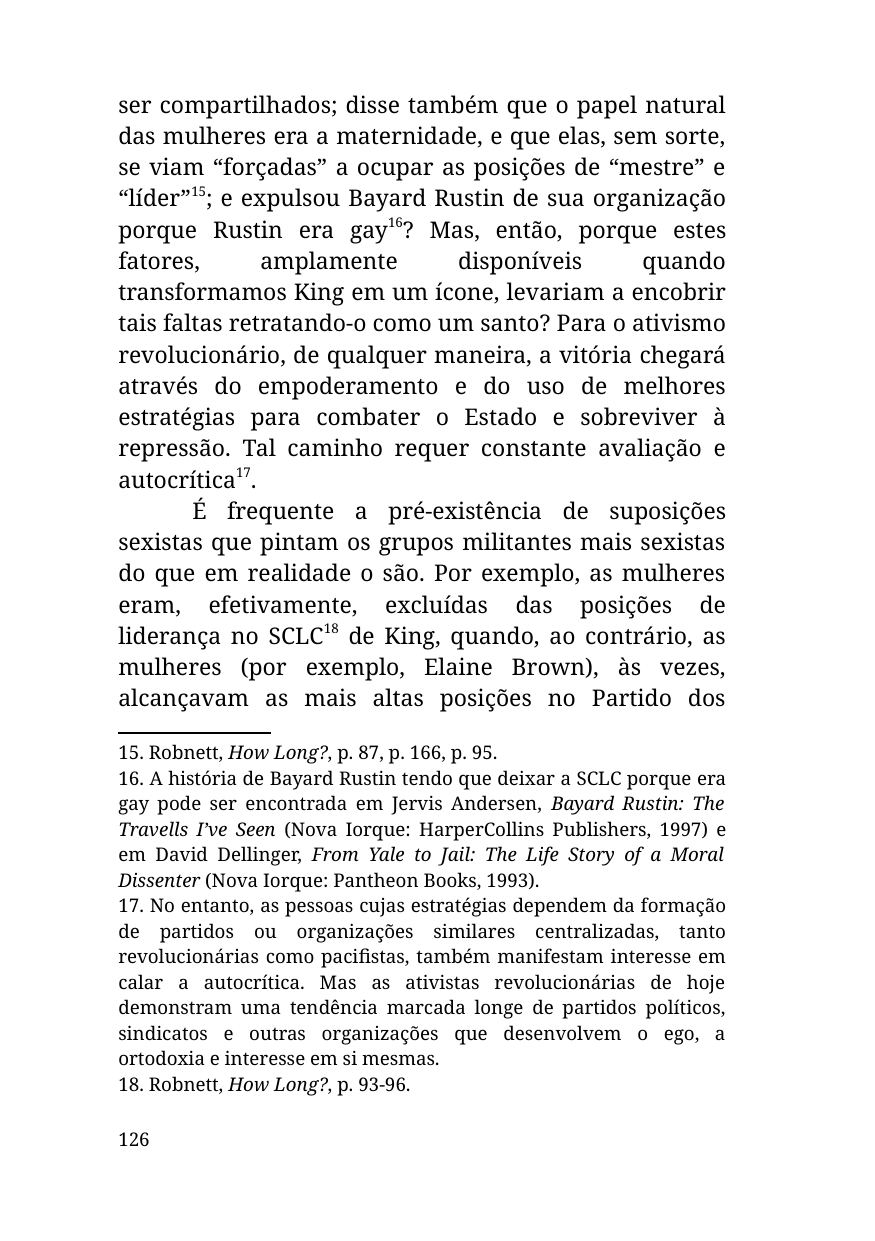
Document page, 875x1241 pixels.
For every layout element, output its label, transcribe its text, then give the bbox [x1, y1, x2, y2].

text É frequente a pré-existência de suposições sexistas que pintam os grupos militantes mais sexistas do que em realidade o são. Por exemplo, as mulheres eram, efetivamente, excluídas das posições de liderança no SCLC de King, quando, ao contrário, as mulheres (por exemplo, Elaine Brown), às vezes, alcançavam as mais altas posições no Partido dos [118, 495, 726, 713]
text . Robnett, How Long?, p. 93-96. [118, 1071, 726, 1097]
text . A história de Bayard Rustin tendo que deixar a SCLC porque era gay pode ser encontrada em Jervis Andersen, Bayard Rustin: The Travells I’ve Seen (Nova Iorque: HarperCollins Publishers, 1997) e em David Dellinger, From Yale to Jail: The Life Story of a Moral Dissenter (Nova Iorque: Pantheon Books, 1993). [118, 765, 726, 892]
text ser compartilhados; disse também que o papel natural das mulheres era a maternidade, e que elas, sem sorte, se viam “forçadas” a ocupar as posições de “mestre” e “líder”; e expulsou Bayard Rustin de sua organização porque Rustin era gay? Mas, então, porque estes fatores, amplamente disponíveis quando transformamos King em um ícone, levariam a encobrir tais faltas retratando-o como um santo? Para o ativismo revolucionário, de qualquer maneira, a vitória chegará através do empoderamento e do uso de melhores estratégias para combater o Estado e sobreviver à repressão. Tal caminho requer constante avaliação e autocrítica. [118, 88, 726, 495]
text . Robnett, How Long?, p. 87, p. 166, p. 95. [118, 739, 726, 765]
text . No entanto, as pessoas cujas estratégias dependem da formação de partidos ou organizações similares centralizadas, tanto revolucionárias como pacifistas, também manifestam interesse em calar a autocrítica. Mas as ativistas revolucionárias de hoje demonstram uma tendência marcada longe de partidos políticos, sindicatos e outras organizações que desenvolvem o ego, a ortodoxia e interesse em si mesmas. [118, 892, 726, 1071]
